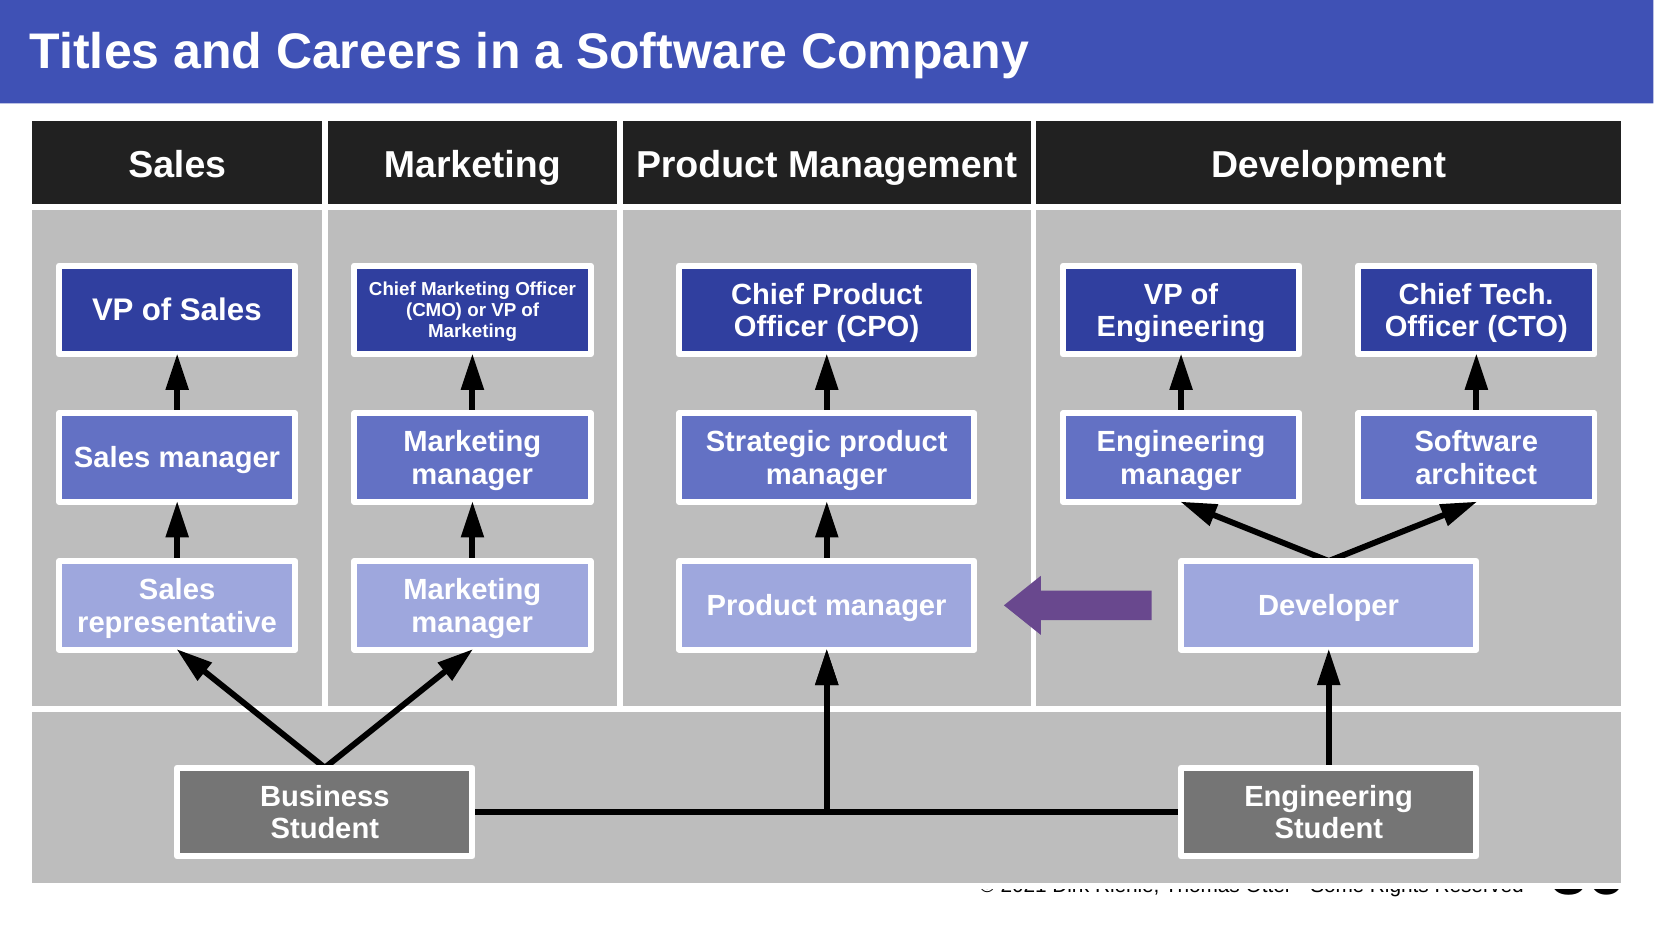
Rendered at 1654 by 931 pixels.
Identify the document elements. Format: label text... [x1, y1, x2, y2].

text_box Sales [29, 118, 324, 207]
text_box VP of Sales [59, 265, 296, 355]
text_box Marketing manager [354, 561, 591, 650]
text_box Sales representative [59, 561, 296, 650]
text_box VP of Engineering [1062, 265, 1300, 355]
text_box Chief Marketing Officer (CMO) or VP of Marketing [354, 265, 591, 355]
text_box [29, 207, 1625, 886]
text_box Engineering manager [1062, 413, 1300, 502]
text_box Engineering Student [1181, 767, 1477, 857]
text_box Chief Tech. Officer (CTO) [1358, 265, 1595, 355]
text_box ... [206, 381, 324, 533]
text_box Developer [1181, 561, 1477, 650]
title Titles and Careers in a Software Company [0, 0, 1654, 104]
text_box Marketing [324, 118, 621, 207]
text_box Chief Product Officer (CPO) [679, 265, 975, 355]
text_box Sales manager [59, 413, 296, 502]
text_box Software architect [1358, 413, 1595, 502]
text_box Product manager [679, 561, 975, 650]
text_box Business Student [177, 767, 473, 857]
text_box Strategic product manager [679, 413, 975, 502]
text_box Development [1034, 118, 1625, 207]
text_box Product Management [621, 118, 1034, 207]
text_box Marketing manager [354, 413, 591, 502]
